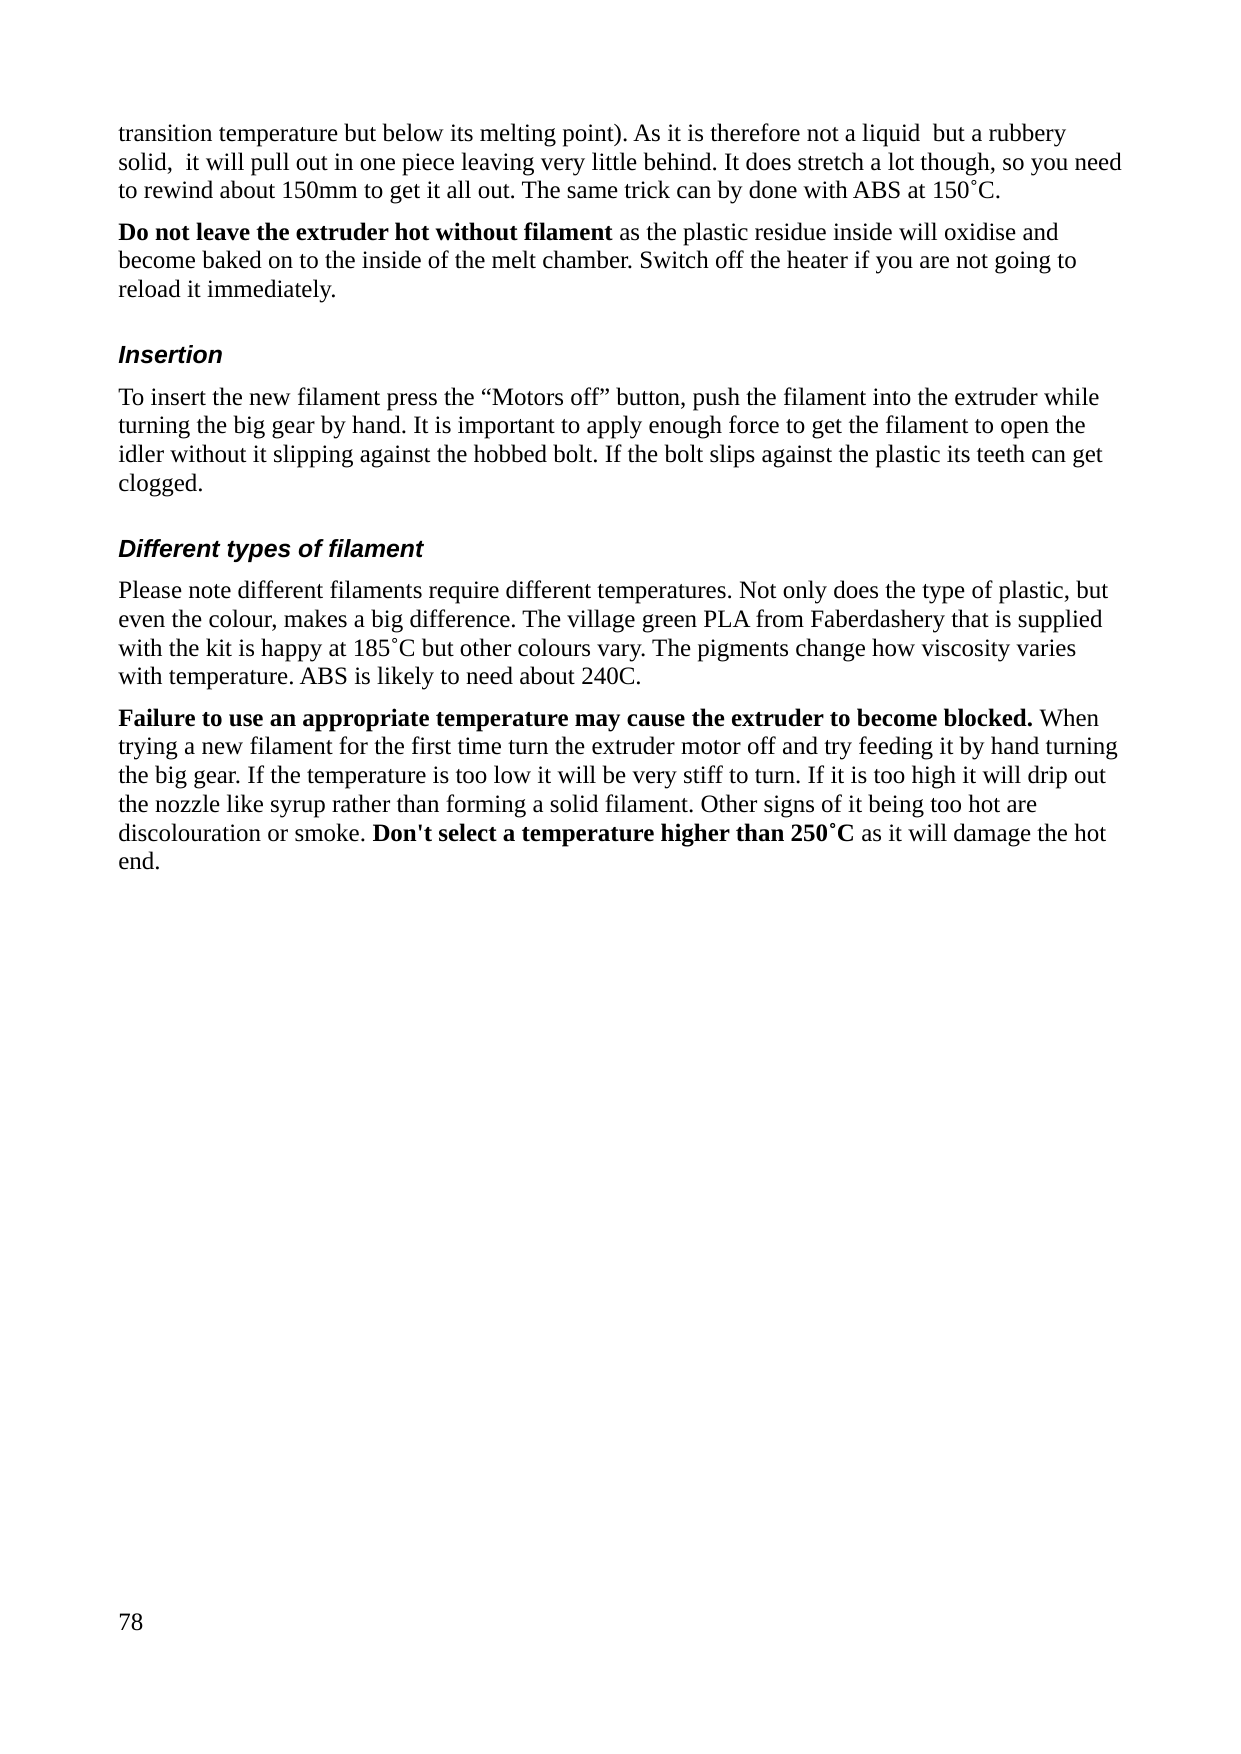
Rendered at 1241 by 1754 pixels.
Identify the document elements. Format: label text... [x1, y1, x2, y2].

subtitle Insertion [118, 341, 1122, 369]
text To insert the new filament press the “Motors off” button, push the filament into the extruder while turning the big gear by hand. It is important to apply enough force to get the filament to open the idler without it slipping against the hobbed bolt. If the bolt slips against the plastic its teeth can get clogged. [118, 382, 1122, 497]
subtitle Different types of filament [118, 534, 1122, 563]
text transition temperature but below its melting point). As it is therefore not a liquid but a rubbery solid, it will pull out in one piece leaving very little behind. It does stretch a lot though, so you need to rewind about 150mm to get it all out. The same trick can by done with ABS at 150˚C. [118, 118, 1122, 204]
text Do not leave the extruder hot without filament as the plastic residue inside will oxidise and become baked on to the inside of the melt chamber. Switch off the heater if you are not going to reload it immediately. [118, 217, 1122, 303]
text Failure to use an appropriate temperature may cause the extruder to become blocked. When trying a new filament for the first time turn the extruder motor off and try feeding it by hand turning the big gear. If the temperature is too low it will be very stiff to turn. If it is too high it will drip out the nozzle like syrup rather than forming a solid filament. Other signs of it being too hot are discolouration or smoke. Don't select a temperature higher than 250˚C as it will damage the hot end. [118, 703, 1122, 875]
text Please note different filaments require different temperatures. Not only does the type of plastic, but even the colour, makes a big difference. The village green PLA from Faberdashery that is supplied with the kit is happy at 185˚C but other colours vary. The pigments change how viscosity varies with temperature. ABS is likely to need about 240C. [118, 575, 1122, 690]
